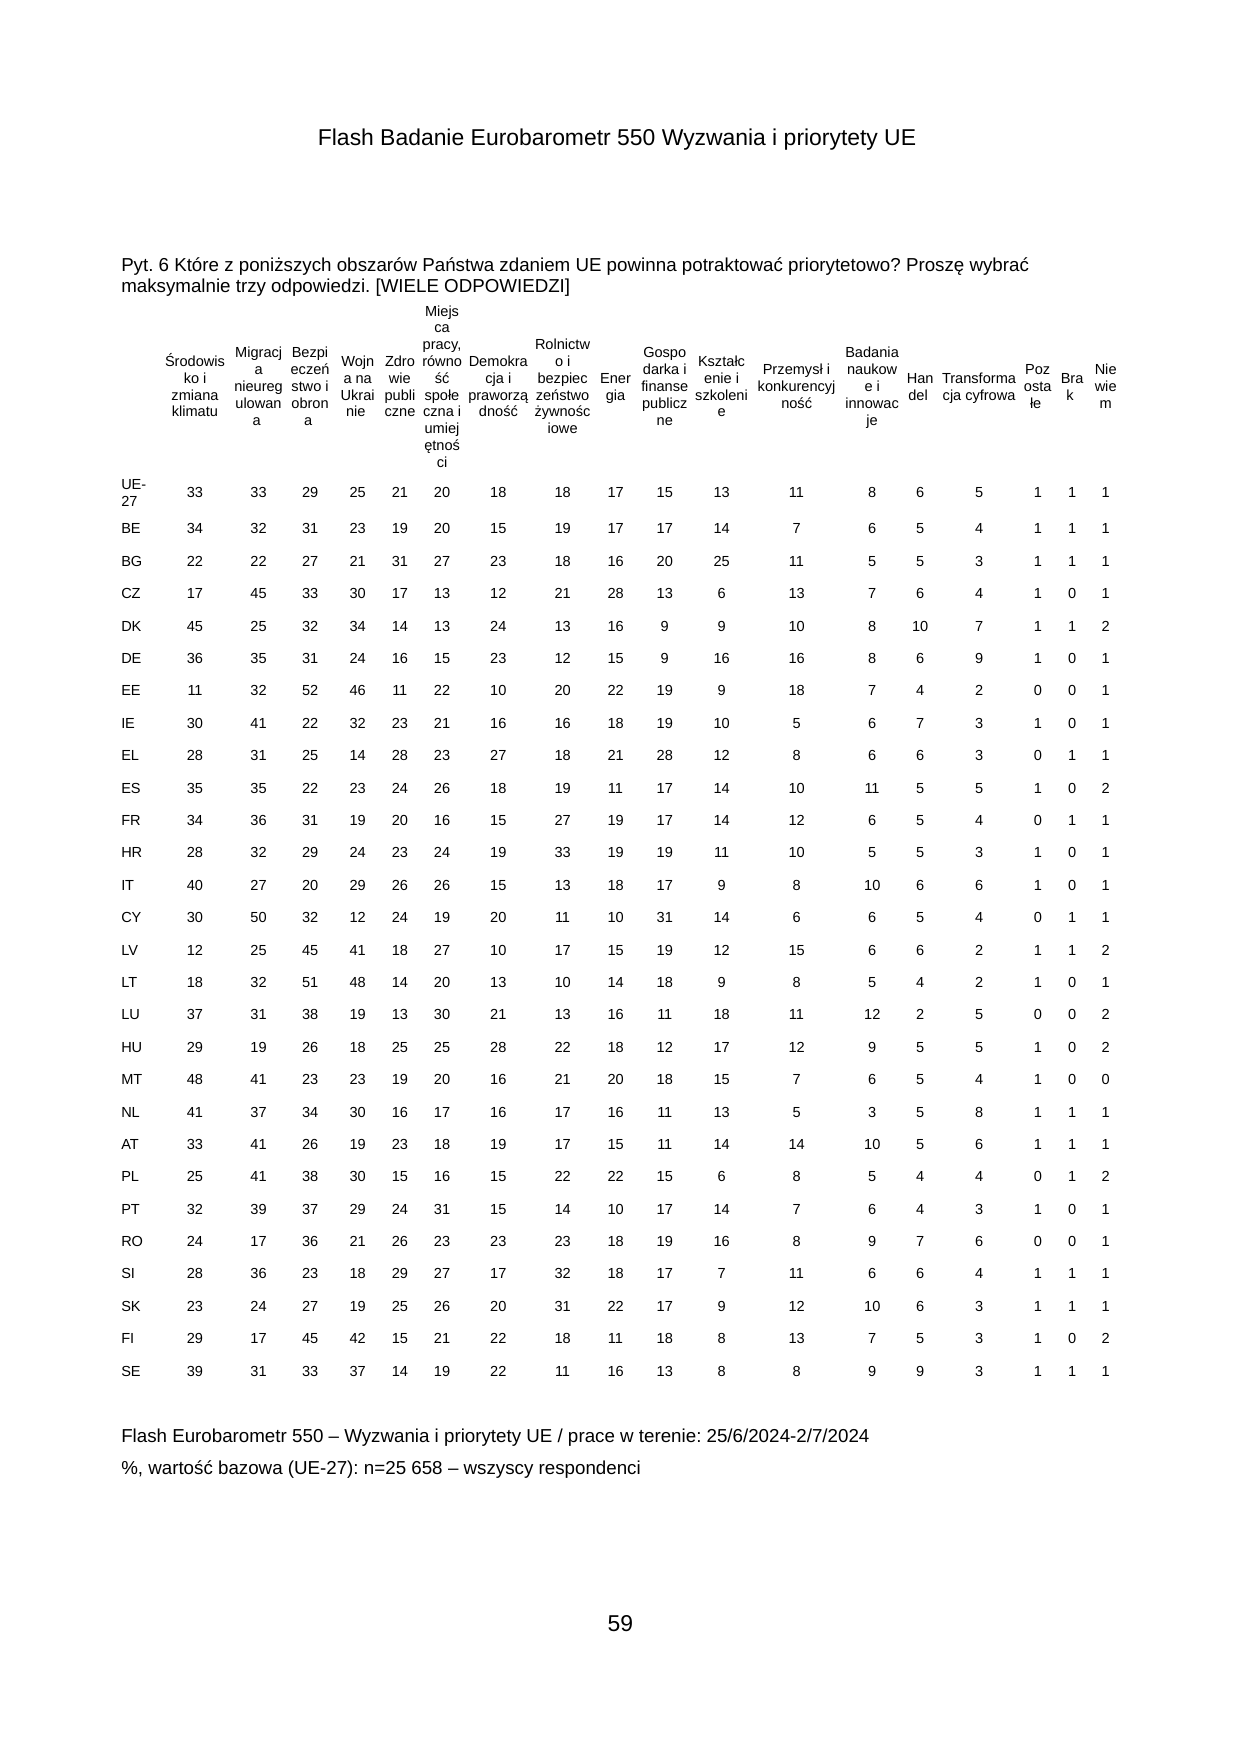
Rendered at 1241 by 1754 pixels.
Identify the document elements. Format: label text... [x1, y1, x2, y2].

table_cell [153, 869, 158, 901]
table_cell [231, 1387, 286, 1419]
table_cell 3 [938, 836, 1020, 869]
table_cell [153, 966, 158, 998]
table_cell MT [118, 1063, 153, 1095]
table_cell 17 [637, 869, 692, 901]
table_cell 6 [902, 577, 938, 609]
table_cell [902, 1387, 938, 1419]
table_cell Gospodarka i finanse publiczne [637, 299, 692, 473]
table_cell 9 [692, 610, 751, 642]
table_cell 2 [902, 998, 938, 1031]
table_cell [153, 836, 158, 869]
table_cell 1 [1089, 739, 1122, 771]
table_cell EE [118, 674, 153, 707]
table_cell 1 [1055, 1355, 1089, 1387]
table_cell 6 [842, 804, 902, 836]
table_cell 27 [419, 1258, 465, 1290]
table_cell 0 [1055, 771, 1089, 804]
table_cell 39 [159, 1355, 231, 1387]
table_cell 5 [902, 1128, 938, 1160]
table_cell 11 [531, 1355, 594, 1387]
table_cell 1 [1089, 901, 1122, 933]
table_cell LV [118, 934, 153, 966]
table_cell 5 [902, 545, 938, 577]
table_cell 5 [751, 707, 842, 739]
table_cell Środowisko i zmiana klimatu [159, 299, 231, 473]
table_cell 30 [334, 1095, 381, 1128]
table_cell 22 [465, 1355, 531, 1387]
table_cell 14 [751, 1128, 842, 1160]
table_cell 34 [334, 610, 381, 642]
table_cell 10 [842, 1128, 902, 1160]
table_cell [381, 1387, 418, 1419]
table_cell Energia [594, 299, 637, 473]
table_cell [692, 1387, 751, 1419]
table_cell 0 [1020, 1160, 1055, 1193]
table_cell 22 [231, 545, 286, 577]
table_cell 8 [751, 869, 842, 901]
table_cell [1020, 1387, 1055, 1419]
table_cell 2 [1089, 610, 1122, 642]
table_cell Migracja nieuregulowana [231, 299, 286, 473]
table_cell 10 [531, 966, 594, 998]
table_cell 29 [286, 836, 334, 869]
table_cell 13 [531, 610, 594, 642]
table_cell SK [118, 1290, 153, 1322]
table_cell 13 [692, 473, 751, 512]
table_cell 48 [159, 1063, 231, 1095]
table_cell 25 [692, 545, 751, 577]
table_cell 13 [381, 998, 418, 1031]
table_cell 3 [938, 545, 1020, 577]
table_cell 18 [334, 1031, 381, 1063]
table_cell 17 [637, 771, 692, 804]
table_cell [153, 1160, 158, 1193]
table_cell 9 [692, 674, 751, 707]
table_cell 17 [594, 473, 637, 512]
table_cell 11 [842, 771, 902, 804]
table_cell 14 [692, 804, 751, 836]
table_cell Zdrowie publiczne [381, 299, 418, 473]
table_cell 9 [842, 1355, 902, 1387]
table_cell 12 [751, 1290, 842, 1322]
table_cell 6 [902, 869, 938, 901]
table_cell 5 [902, 1031, 938, 1063]
table_cell 1 [1055, 545, 1089, 577]
table_cell [153, 674, 158, 707]
table_cell 21 [465, 998, 531, 1031]
table_cell 6 [842, 707, 902, 739]
table_cell DE [118, 642, 153, 674]
table_cell 17 [594, 512, 637, 545]
table_cell 23 [419, 1225, 465, 1257]
table_cell 2 [1089, 934, 1122, 966]
table_cell 31 [286, 512, 334, 545]
table_cell 19 [381, 1063, 418, 1095]
table_cell 3 [938, 739, 1020, 771]
table_cell 13 [637, 577, 692, 609]
table_cell 26 [381, 1225, 418, 1257]
table_cell 14 [381, 966, 418, 998]
table_cell 18 [465, 473, 531, 512]
table_cell 41 [231, 1063, 286, 1095]
table_cell 12 [751, 1031, 842, 1063]
table_cell [153, 1387, 158, 1419]
table_cell 0 [1055, 998, 1089, 1031]
table_cell 7 [842, 577, 902, 609]
table_cell 0 [1055, 1193, 1089, 1225]
table_cell 12 [692, 934, 751, 966]
table_cell 18 [637, 966, 692, 998]
table_cell 27 [286, 1290, 334, 1322]
table_cell 34 [159, 804, 231, 836]
table_cell 4 [938, 1063, 1020, 1095]
table_cell 1 [1089, 545, 1122, 577]
table_cell 17 [159, 577, 231, 609]
table_cell 41 [334, 934, 381, 966]
table_cell 17 [637, 804, 692, 836]
table_cell 23 [334, 771, 381, 804]
table_cell 19 [334, 998, 381, 1031]
table_cell 11 [637, 1128, 692, 1160]
table_cell 32 [231, 512, 286, 545]
table_cell 10 [465, 934, 531, 966]
table_cell 41 [159, 1095, 231, 1128]
table_cell 18 [692, 998, 751, 1031]
table_cell 41 [231, 1160, 286, 1193]
table_cell 31 [286, 642, 334, 674]
table_cell 14 [381, 610, 418, 642]
table_cell 16 [465, 707, 531, 739]
table_cell 0 [1055, 1322, 1089, 1354]
table_cell [153, 804, 158, 836]
table_cell 46 [334, 674, 381, 707]
table_cell 31 [231, 1355, 286, 1387]
table_cell 11 [751, 473, 842, 512]
table_cell 16 [692, 642, 751, 674]
table_cell 8 [751, 1355, 842, 1387]
table_cell 1 [1020, 966, 1055, 998]
table_cell 6 [938, 1128, 1020, 1160]
table_cell Miejsca pracy, równość społeczna i umiejętności [419, 299, 465, 473]
table_cell 19 [465, 836, 531, 869]
table_cell 21 [594, 739, 637, 771]
table_cell 9 [692, 1290, 751, 1322]
table_cell 28 [594, 577, 637, 609]
table_cell HU [118, 1031, 153, 1063]
table_cell 42 [334, 1322, 381, 1354]
table_cell 5 [938, 1031, 1020, 1063]
table_cell 7 [751, 1063, 842, 1095]
table_cell 1 [1055, 1160, 1089, 1193]
table_cell 31 [231, 998, 286, 1031]
table_cell 37 [286, 1193, 334, 1225]
table_cell RO [118, 1225, 153, 1257]
table_cell 11 [159, 674, 231, 707]
table_cell 20 [286, 869, 334, 901]
table_cell 31 [286, 804, 334, 836]
table_cell 17 [465, 1258, 531, 1290]
table_cell 6 [902, 739, 938, 771]
table_cell 17 [637, 512, 692, 545]
table_cell CY [118, 901, 153, 933]
table_cell 10 [594, 901, 637, 933]
table_cell 19 [381, 512, 418, 545]
table_cell 35 [231, 771, 286, 804]
table_cell 15 [594, 1128, 637, 1160]
table_cell 22 [465, 1322, 531, 1354]
table_cell Transformacja cyfrowa [938, 299, 1020, 473]
table_cell 1 [1020, 707, 1055, 739]
table_cell 2 [1089, 1322, 1122, 1354]
table_cell 20 [419, 512, 465, 545]
table_cell 22 [419, 674, 465, 707]
table_cell [153, 1193, 158, 1225]
table_cell [842, 1387, 902, 1419]
table_cell 14 [692, 1193, 751, 1225]
table_cell 34 [159, 512, 231, 545]
table_cell 30 [419, 998, 465, 1031]
table_cell 17 [381, 577, 418, 609]
table_cell [1055, 1387, 1089, 1419]
table_cell 1 [1089, 674, 1122, 707]
table_cell 24 [334, 642, 381, 674]
table_cell 1 [1089, 1225, 1122, 1257]
table_cell 29 [334, 1193, 381, 1225]
table_cell 7 [692, 1258, 751, 1290]
table_cell 12 [842, 998, 902, 1031]
table_cell 8 [842, 642, 902, 674]
table_cell 16 [465, 1063, 531, 1095]
table_cell 7 [842, 1322, 902, 1354]
table_cell 1 [1089, 1290, 1122, 1322]
table_cell 38 [286, 998, 334, 1031]
table_cell 5 [902, 901, 938, 933]
table_cell 19 [594, 804, 637, 836]
table_cell AT [118, 1128, 153, 1160]
table_cell 17 [531, 1128, 594, 1160]
table_cell 1 [1055, 1095, 1089, 1128]
table_cell 1 [1055, 610, 1089, 642]
table_cell 18 [159, 966, 231, 998]
table_cell 2 [1089, 998, 1122, 1031]
table_cell 23 [381, 707, 418, 739]
table_cell 31 [637, 901, 692, 933]
table_cell 12 [531, 642, 594, 674]
table_cell 25 [381, 1031, 418, 1063]
table_cell 12 [334, 901, 381, 933]
table_cell 24 [465, 610, 531, 642]
table_cell 33 [531, 836, 594, 869]
table_cell 12 [465, 577, 531, 609]
table_cell 33 [231, 473, 286, 512]
table_cell 1 [1020, 545, 1055, 577]
table_cell 8 [751, 1160, 842, 1193]
table_cell 1 [1020, 1031, 1055, 1063]
table_cell 15 [751, 934, 842, 966]
table_cell 34 [286, 1095, 334, 1128]
table_cell 8 [842, 473, 902, 512]
table_cell 41 [231, 707, 286, 739]
table_cell 5 [902, 512, 938, 545]
table_cell 30 [334, 577, 381, 609]
table_cell 26 [419, 771, 465, 804]
table_cell 2 [1089, 771, 1122, 804]
table_cell 1 [1089, 1095, 1122, 1128]
table_cell 19 [334, 1290, 381, 1322]
table_cell 1 [1020, 1322, 1055, 1354]
table_cell 0 [1020, 1225, 1055, 1257]
table_cell 1 [1020, 1193, 1055, 1225]
table_cell [159, 1387, 231, 1419]
table_cell 6 [842, 1193, 902, 1225]
table_cell 25 [334, 473, 381, 512]
table_cell 16 [594, 1355, 637, 1387]
table_cell 0 [1055, 1063, 1089, 1095]
table_cell 1 [1089, 836, 1122, 869]
table_cell 16 [594, 610, 637, 642]
table_cell 11 [637, 1095, 692, 1128]
table_cell 16 [531, 707, 594, 739]
table_cell 1 [1020, 642, 1055, 674]
table_cell 16 [594, 1095, 637, 1128]
table_cell 33 [159, 473, 231, 512]
table_cell 22 [159, 545, 231, 577]
table_cell 1 [1089, 1128, 1122, 1160]
table_cell 19 [231, 1031, 286, 1063]
table_cell 12 [637, 1031, 692, 1063]
table_cell 13 [465, 966, 531, 998]
table_cell 27 [286, 545, 334, 577]
table_cell 32 [159, 1193, 231, 1225]
table_cell 6 [842, 512, 902, 545]
table_cell 11 [531, 901, 594, 933]
table_cell 10 [465, 674, 531, 707]
table_cell 3 [938, 1193, 1020, 1225]
table_cell 37 [334, 1355, 381, 1387]
table_cell 19 [334, 804, 381, 836]
table_cell 32 [286, 610, 334, 642]
table_cell 7 [842, 674, 902, 707]
table_cell 17 [637, 1258, 692, 1290]
table_cell 1 [1089, 642, 1122, 674]
table_cell [153, 299, 158, 473]
table_cell 16 [419, 1160, 465, 1193]
table_cell 36 [286, 1225, 334, 1257]
table_cell 1 [1020, 1355, 1055, 1387]
table_cell 1 [1020, 1063, 1055, 1095]
table_cell 27 [419, 934, 465, 966]
table_cell 0 [1055, 966, 1089, 998]
table_cell 15 [594, 934, 637, 966]
table_cell 1 [1020, 610, 1055, 642]
table_cell [286, 1387, 334, 1419]
table_cell 13 [751, 577, 842, 609]
table_cell 10 [842, 869, 902, 901]
table_cell 9 [637, 642, 692, 674]
table_cell 33 [286, 1355, 334, 1387]
table_cell 20 [465, 1290, 531, 1322]
table_cell 6 [751, 901, 842, 933]
table_cell %, wartość bazowa (UE-27): n=25 658 – wszyscy respondenci [118, 1452, 1122, 1484]
table_cell 8 [692, 1322, 751, 1354]
table_cell Rolnictwo i bezpieczeństwo żywnościowe [531, 299, 594, 473]
table_cell 20 [637, 545, 692, 577]
table_cell [419, 1387, 465, 1419]
table_cell [1089, 1387, 1122, 1419]
table_cell [637, 1387, 692, 1419]
table_cell 15 [692, 1063, 751, 1095]
table_cell 15 [465, 1193, 531, 1225]
table_cell 26 [381, 869, 418, 901]
table_cell 19 [419, 901, 465, 933]
table_cell Bezpieczeństwo i obrona [286, 299, 334, 473]
table_cell 28 [381, 739, 418, 771]
table_cell 4 [902, 966, 938, 998]
table_cell 40 [159, 869, 231, 901]
table_cell 1 [1020, 771, 1055, 804]
table_cell 4 [902, 674, 938, 707]
table_cell 0 [1020, 998, 1055, 1031]
table_cell [153, 1063, 158, 1095]
table_cell 10 [751, 771, 842, 804]
table_cell 24 [231, 1290, 286, 1322]
table_cell 16 [381, 642, 418, 674]
table_cell DK [118, 610, 153, 642]
table_cell [531, 1387, 594, 1419]
table_cell 18 [594, 1225, 637, 1257]
table_cell 25 [381, 1290, 418, 1322]
table_cell Przemysł i konkurencyjność [751, 299, 842, 473]
table_cell 22 [286, 707, 334, 739]
table_cell 45 [286, 934, 334, 966]
table_cell 31 [231, 739, 286, 771]
table_cell 23 [419, 739, 465, 771]
table_cell 6 [842, 934, 902, 966]
table_cell 9 [692, 869, 751, 901]
table_cell 19 [334, 1128, 381, 1160]
table_cell 6 [842, 1063, 902, 1095]
table_cell PT [118, 1193, 153, 1225]
table_cell 18 [594, 1031, 637, 1063]
table_cell 29 [159, 1031, 231, 1063]
table_cell 27 [465, 739, 531, 771]
table_cell 8 [751, 739, 842, 771]
table_cell 31 [381, 545, 418, 577]
table_cell 18 [531, 739, 594, 771]
table_cell 12 [751, 804, 842, 836]
table_cell 1 [1089, 707, 1122, 739]
table_cell 1 [1089, 804, 1122, 836]
table_cell 1 [1089, 1193, 1122, 1225]
table_cell 7 [751, 1193, 842, 1225]
table_cell [153, 934, 158, 966]
table_cell 36 [231, 804, 286, 836]
table_cell 29 [381, 1258, 418, 1290]
table_cell 5 [938, 998, 1020, 1031]
table_cell 24 [381, 771, 418, 804]
table_cell 0 [1055, 577, 1089, 609]
table_cell 31 [419, 1193, 465, 1225]
table_cell 11 [594, 1322, 637, 1354]
table_cell 11 [594, 771, 637, 804]
table_cell [153, 901, 158, 933]
table_cell 5 [842, 545, 902, 577]
table_cell 13 [692, 1095, 751, 1128]
table_cell [153, 610, 158, 642]
table_cell 15 [594, 642, 637, 674]
table_cell 26 [419, 1290, 465, 1322]
table_cell [153, 739, 158, 771]
table_cell [118, 299, 153, 473]
table_cell 0 [1055, 674, 1089, 707]
table_cell [153, 473, 158, 512]
table_cell 5 [902, 804, 938, 836]
table_cell 3 [842, 1095, 902, 1128]
table_cell 21 [419, 707, 465, 739]
table_cell 31 [531, 1290, 594, 1322]
table_cell 15 [465, 869, 531, 901]
table_cell 17 [637, 1193, 692, 1225]
table_cell IE [118, 707, 153, 739]
table_cell 1 [1020, 934, 1055, 966]
table_cell 15 [381, 1160, 418, 1193]
table_cell 2 [938, 674, 1020, 707]
table_cell 3 [938, 707, 1020, 739]
table_cell 20 [381, 804, 418, 836]
table_cell LU [118, 998, 153, 1031]
table_cell 1 [1055, 804, 1089, 836]
table_cell Brak [1055, 299, 1089, 473]
table_cell 19 [531, 512, 594, 545]
table_cell 25 [159, 1160, 231, 1193]
table_cell 14 [334, 739, 381, 771]
table_cell 12 [692, 739, 751, 771]
table_cell 1 [1055, 473, 1089, 512]
table_cell 0 [1020, 739, 1055, 771]
table_cell 1 [1089, 966, 1122, 998]
table_cell 15 [419, 642, 465, 674]
table_cell [465, 1387, 531, 1419]
table_cell 1 [1055, 1290, 1089, 1322]
table_cell SI [118, 1258, 153, 1290]
table_cell NL [118, 1095, 153, 1128]
table_cell 16 [594, 545, 637, 577]
table_cell 6 [842, 901, 902, 933]
table_cell 1 [1055, 1258, 1089, 1290]
table_cell [594, 1387, 637, 1419]
table_cell 0 [1055, 1225, 1089, 1257]
table_cell 20 [465, 901, 531, 933]
table_cell 35 [159, 771, 231, 804]
table_cell FI [118, 1322, 153, 1354]
table_cell [153, 1031, 158, 1063]
table_cell 19 [419, 1355, 465, 1387]
table_cell 7 [938, 610, 1020, 642]
table_cell 15 [637, 1160, 692, 1193]
table_cell 15 [381, 1322, 418, 1354]
table_cell [153, 545, 158, 577]
table_cell 17 [531, 1095, 594, 1128]
table_cell 2 [938, 966, 1020, 998]
table_cell 21 [334, 1225, 381, 1257]
table_cell 30 [334, 1160, 381, 1193]
table_cell [153, 707, 158, 739]
table_cell 5 [902, 1063, 938, 1095]
table_cell 5 [938, 473, 1020, 512]
table_cell 4 [902, 1193, 938, 1225]
table_cell 8 [751, 1225, 842, 1257]
table_cell 19 [637, 707, 692, 739]
table_cell 9 [692, 966, 751, 998]
table_cell [938, 1387, 1020, 1419]
table_cell 21 [334, 545, 381, 577]
table_cell 19 [637, 836, 692, 869]
table_cell 48 [334, 966, 381, 998]
table_cell 19 [637, 934, 692, 966]
table_cell 23 [465, 642, 531, 674]
table_cell 50 [231, 901, 286, 933]
table_cell Handel [902, 299, 938, 473]
table_cell 13 [531, 998, 594, 1031]
table_cell 4 [938, 901, 1020, 933]
table_cell Badania naukowe i innowacje [842, 299, 902, 473]
table_cell 33 [159, 1128, 231, 1160]
table_cell 24 [381, 901, 418, 933]
table_cell 7 [902, 707, 938, 739]
table_cell 32 [531, 1258, 594, 1290]
table_cell 19 [465, 1128, 531, 1160]
table_cell 2 [1089, 1160, 1122, 1193]
table_cell 32 [286, 901, 334, 933]
table_cell 28 [159, 836, 231, 869]
table_cell 27 [531, 804, 594, 836]
table_cell ES [118, 771, 153, 804]
table_cell 1 [1055, 901, 1089, 933]
table_cell [153, 512, 158, 545]
table_cell 35 [231, 642, 286, 674]
table_cell [153, 577, 158, 609]
table_cell 0 [1055, 642, 1089, 674]
table_cell 36 [159, 642, 231, 674]
table_cell 1 [1089, 577, 1122, 609]
table_cell 17 [531, 934, 594, 966]
table_cell 18 [531, 1322, 594, 1354]
table_cell 23 [531, 1225, 594, 1257]
table_cell 6 [692, 1160, 751, 1193]
table_cell 16 [419, 804, 465, 836]
table_cell 1 [1020, 836, 1055, 869]
table_cell 28 [159, 739, 231, 771]
table_cell 2 [938, 934, 1020, 966]
table_cell 1 [1020, 1128, 1055, 1160]
table_cell 45 [159, 610, 231, 642]
table_cell 1 [1020, 869, 1055, 901]
table_cell 6 [842, 739, 902, 771]
table_cell 11 [637, 998, 692, 1031]
table_cell 11 [381, 674, 418, 707]
table_cell 19 [594, 836, 637, 869]
table_cell 11 [751, 1258, 842, 1290]
table_cell 6 [902, 1290, 938, 1322]
table_cell 30 [159, 901, 231, 933]
table_cell 23 [465, 1225, 531, 1257]
table_cell 11 [692, 836, 751, 869]
table_cell Pozostałe [1020, 299, 1055, 473]
table_cell 51 [286, 966, 334, 998]
table_cell 24 [419, 836, 465, 869]
table_cell 22 [594, 1290, 637, 1322]
table_cell [153, 1290, 158, 1322]
table_cell 25 [419, 1031, 465, 1063]
table_cell 15 [637, 473, 692, 512]
table_cell 4 [938, 577, 1020, 609]
table_cell 5 [902, 771, 938, 804]
table_cell 18 [531, 545, 594, 577]
table_cell [118, 1387, 153, 1419]
table_cell 18 [637, 1063, 692, 1095]
table_cell 17 [231, 1225, 286, 1257]
table_cell 0 [1020, 674, 1055, 707]
table_cell 8 [751, 966, 842, 998]
table_cell 20 [419, 1063, 465, 1095]
table_cell 11 [751, 998, 842, 1031]
table_cell [153, 1258, 158, 1290]
table_cell 41 [231, 1128, 286, 1160]
table_cell 5 [842, 1160, 902, 1193]
table_cell [153, 1128, 158, 1160]
table_cell 19 [531, 771, 594, 804]
table_cell UE-27 [118, 473, 153, 512]
table_cell 25 [286, 739, 334, 771]
table_cell 23 [286, 1258, 334, 1290]
table_cell 24 [334, 836, 381, 869]
table_cell 6 [938, 869, 1020, 901]
table_cell 16 [381, 1095, 418, 1128]
table_cell 45 [231, 577, 286, 609]
table_cell [153, 1355, 158, 1387]
table_cell 18 [531, 473, 594, 512]
table_cell 22 [594, 1160, 637, 1193]
table_cell 21 [531, 1063, 594, 1095]
table_cell 6 [692, 577, 751, 609]
table_cell 1 [1055, 934, 1089, 966]
table_cell 5 [751, 1095, 842, 1128]
table_cell 26 [286, 1031, 334, 1063]
table_cell 6 [938, 1225, 1020, 1257]
table_cell [153, 1095, 158, 1128]
table_cell 5 [842, 836, 902, 869]
table_cell 37 [231, 1095, 286, 1128]
table_cell 18 [594, 1258, 637, 1290]
table_cell 27 [419, 545, 465, 577]
table_cell FR [118, 804, 153, 836]
table_cell 14 [692, 771, 751, 804]
table_cell 3 [938, 1290, 1020, 1322]
table_cell SE [118, 1355, 153, 1387]
table_cell 8 [842, 610, 902, 642]
table_cell 1 [1055, 739, 1089, 771]
table_cell 21 [419, 1322, 465, 1354]
table_cell 9 [938, 642, 1020, 674]
table_cell 1 [1055, 1128, 1089, 1160]
table_cell 13 [751, 1322, 842, 1354]
table_cell 11 [751, 545, 842, 577]
table_cell 1 [1089, 1355, 1122, 1387]
table_cell 10 [842, 1290, 902, 1322]
table_cell BE [118, 512, 153, 545]
table_cell 24 [159, 1225, 231, 1257]
table_cell [153, 998, 158, 1031]
table_cell 24 [381, 1193, 418, 1225]
table_cell 26 [286, 1128, 334, 1160]
table_cell 1 [1020, 1258, 1055, 1290]
table_cell 28 [637, 739, 692, 771]
table_cell 0 [1020, 901, 1055, 933]
table_cell 15 [465, 512, 531, 545]
table_cell 32 [231, 966, 286, 998]
table_cell 3 [938, 1355, 1020, 1387]
table_cell 1 [1020, 512, 1055, 545]
table_cell 4 [938, 1258, 1020, 1290]
table_cell 22 [531, 1160, 594, 1193]
table_cell LT [118, 966, 153, 998]
table_cell 9 [902, 1355, 938, 1387]
table_cell 6 [902, 934, 938, 966]
table_cell 25 [231, 934, 286, 966]
table_cell 21 [531, 577, 594, 609]
table_cell 18 [594, 869, 637, 901]
table_cell 22 [531, 1031, 594, 1063]
table_cell Nie wiem [1089, 299, 1122, 473]
table_cell BG [118, 545, 153, 577]
table_cell 1 [1089, 512, 1122, 545]
table_cell 18 [381, 934, 418, 966]
table_cell [334, 1387, 381, 1419]
table_cell 7 [751, 512, 842, 545]
table_cell 16 [692, 1225, 751, 1257]
table_cell 30 [159, 707, 231, 739]
table_cell 23 [334, 512, 381, 545]
table_cell 15 [465, 1160, 531, 1193]
table_cell [153, 642, 158, 674]
table_cell 0 [1055, 836, 1089, 869]
table_cell 1 [1020, 1095, 1055, 1128]
table_cell 28 [159, 1258, 231, 1290]
table_cell 4 [938, 804, 1020, 836]
table_cell 4 [938, 512, 1020, 545]
table_cell 10 [902, 610, 938, 642]
table_cell 22 [594, 674, 637, 707]
table_cell 9 [842, 1031, 902, 1063]
table_cell 21 [381, 473, 418, 512]
table_cell 8 [692, 1355, 751, 1387]
table_cell 2 [1089, 1031, 1122, 1063]
table_cell Flash Eurobarometr 550 – Wyzwania i priorytety UE / prace w terenie: 25/6/2024-2/7/2024 [118, 1419, 1122, 1452]
table_header Pyt. 6 Które z poniższych obszarów Państwa zdaniem UE powinna potraktować priorytetowo? Proszę wybrać maksymalnie trzy odpowiedzi. [WIELE ODPOWIEDZI] [118, 250, 1122, 299]
table_cell 0 [1089, 1063, 1122, 1095]
table_cell 0 [1055, 707, 1089, 739]
table_cell 19 [637, 1225, 692, 1257]
table_cell 18 [465, 771, 531, 804]
table_cell 32 [231, 836, 286, 869]
table_cell 18 [334, 1258, 381, 1290]
table_cell 5 [902, 836, 938, 869]
table_cell 6 [842, 1258, 902, 1290]
table_cell 17 [231, 1322, 286, 1354]
table_cell [153, 771, 158, 804]
table_cell 28 [465, 1031, 531, 1063]
table_cell 26 [419, 869, 465, 901]
table_cell 10 [751, 836, 842, 869]
table_cell Demokracja i praworządność [465, 299, 531, 473]
table_cell 17 [692, 1031, 751, 1063]
table_cell 9 [637, 610, 692, 642]
table_cell 23 [381, 1128, 418, 1160]
table_cell 23 [381, 836, 418, 869]
table_cell 1 [1020, 577, 1055, 609]
table_cell [153, 1225, 158, 1257]
table_cell 8 [938, 1095, 1020, 1128]
table_cell [751, 1387, 842, 1419]
table_cell 13 [637, 1355, 692, 1387]
table_cell 1 [1089, 473, 1122, 512]
table_cell 1 [1055, 512, 1089, 545]
table_cell 20 [531, 674, 594, 707]
table_cell 45 [286, 1322, 334, 1354]
table_cell 23 [159, 1290, 231, 1322]
table_cell 17 [419, 1095, 465, 1128]
table_cell 20 [419, 966, 465, 998]
table_cell Wojna na Ukrainie [334, 299, 381, 473]
table_cell 13 [419, 577, 465, 609]
table_cell 1 [1089, 869, 1122, 901]
table_cell 18 [419, 1128, 465, 1160]
table_cell 39 [231, 1193, 286, 1225]
table_cell 1 [1020, 1290, 1055, 1322]
table_cell 23 [465, 545, 531, 577]
table_cell 20 [419, 473, 465, 512]
table_cell 5 [938, 771, 1020, 804]
table_cell 29 [159, 1322, 231, 1354]
table_cell 4 [902, 1160, 938, 1193]
table_cell [153, 1322, 158, 1354]
table_cell 1 [1020, 473, 1055, 512]
table_cell 18 [751, 674, 842, 707]
table_cell 5 [842, 966, 902, 998]
table_cell 16 [594, 998, 637, 1031]
table_cell 14 [594, 966, 637, 998]
table_cell 16 [751, 642, 842, 674]
table_cell 5 [902, 1322, 938, 1354]
table_cell 15 [465, 804, 531, 836]
table_cell 0 [1055, 869, 1089, 901]
table_cell 5 [902, 1095, 938, 1128]
table_cell 23 [334, 1063, 381, 1095]
table_cell 0 [1055, 1031, 1089, 1063]
table_cell 32 [231, 674, 286, 707]
table_cell 25 [231, 610, 286, 642]
table_cell 14 [692, 901, 751, 933]
table_cell Kształcenie i szkolenie [692, 299, 751, 473]
table_cell 10 [594, 1193, 637, 1225]
table_cell 14 [692, 1128, 751, 1160]
table_cell 14 [381, 1355, 418, 1387]
table_cell 16 [465, 1095, 531, 1128]
table_cell 3 [938, 1322, 1020, 1354]
table_cell 6 [902, 473, 938, 512]
table_cell 17 [637, 1290, 692, 1322]
table_cell 37 [159, 998, 231, 1031]
table_cell 18 [637, 1322, 692, 1354]
table_cell 10 [751, 610, 842, 642]
table_cell 14 [531, 1193, 594, 1225]
table_cell 52 [286, 674, 334, 707]
table_cell 29 [334, 869, 381, 901]
table_cell 38 [286, 1160, 334, 1193]
table_cell 32 [334, 707, 381, 739]
table_cell 29 [286, 473, 334, 512]
table_cell 1 [1089, 1258, 1122, 1290]
table_cell PL [118, 1160, 153, 1193]
table_cell 12 [159, 934, 231, 966]
table_cell 18 [594, 707, 637, 739]
table_cell 13 [419, 610, 465, 642]
table_cell EL [118, 739, 153, 771]
table_cell 14 [692, 512, 751, 545]
table_cell 6 [902, 1258, 938, 1290]
table_cell IT [118, 869, 153, 901]
table_cell 10 [692, 707, 751, 739]
table_cell 22 [286, 771, 334, 804]
table_cell 27 [231, 869, 286, 901]
table_cell 4 [938, 1160, 1020, 1193]
table_cell CZ [118, 577, 153, 609]
table_cell 20 [594, 1063, 637, 1095]
table_cell 7 [902, 1225, 938, 1257]
table_cell 9 [842, 1225, 902, 1257]
table_cell 13 [531, 869, 594, 901]
table_cell 23 [286, 1063, 334, 1095]
table_cell 0 [1020, 804, 1055, 836]
table_cell 6 [902, 642, 938, 674]
table_cell 33 [286, 577, 334, 609]
table_cell 36 [231, 1258, 286, 1290]
table_cell 19 [637, 674, 692, 707]
table_cell HR [118, 836, 153, 869]
